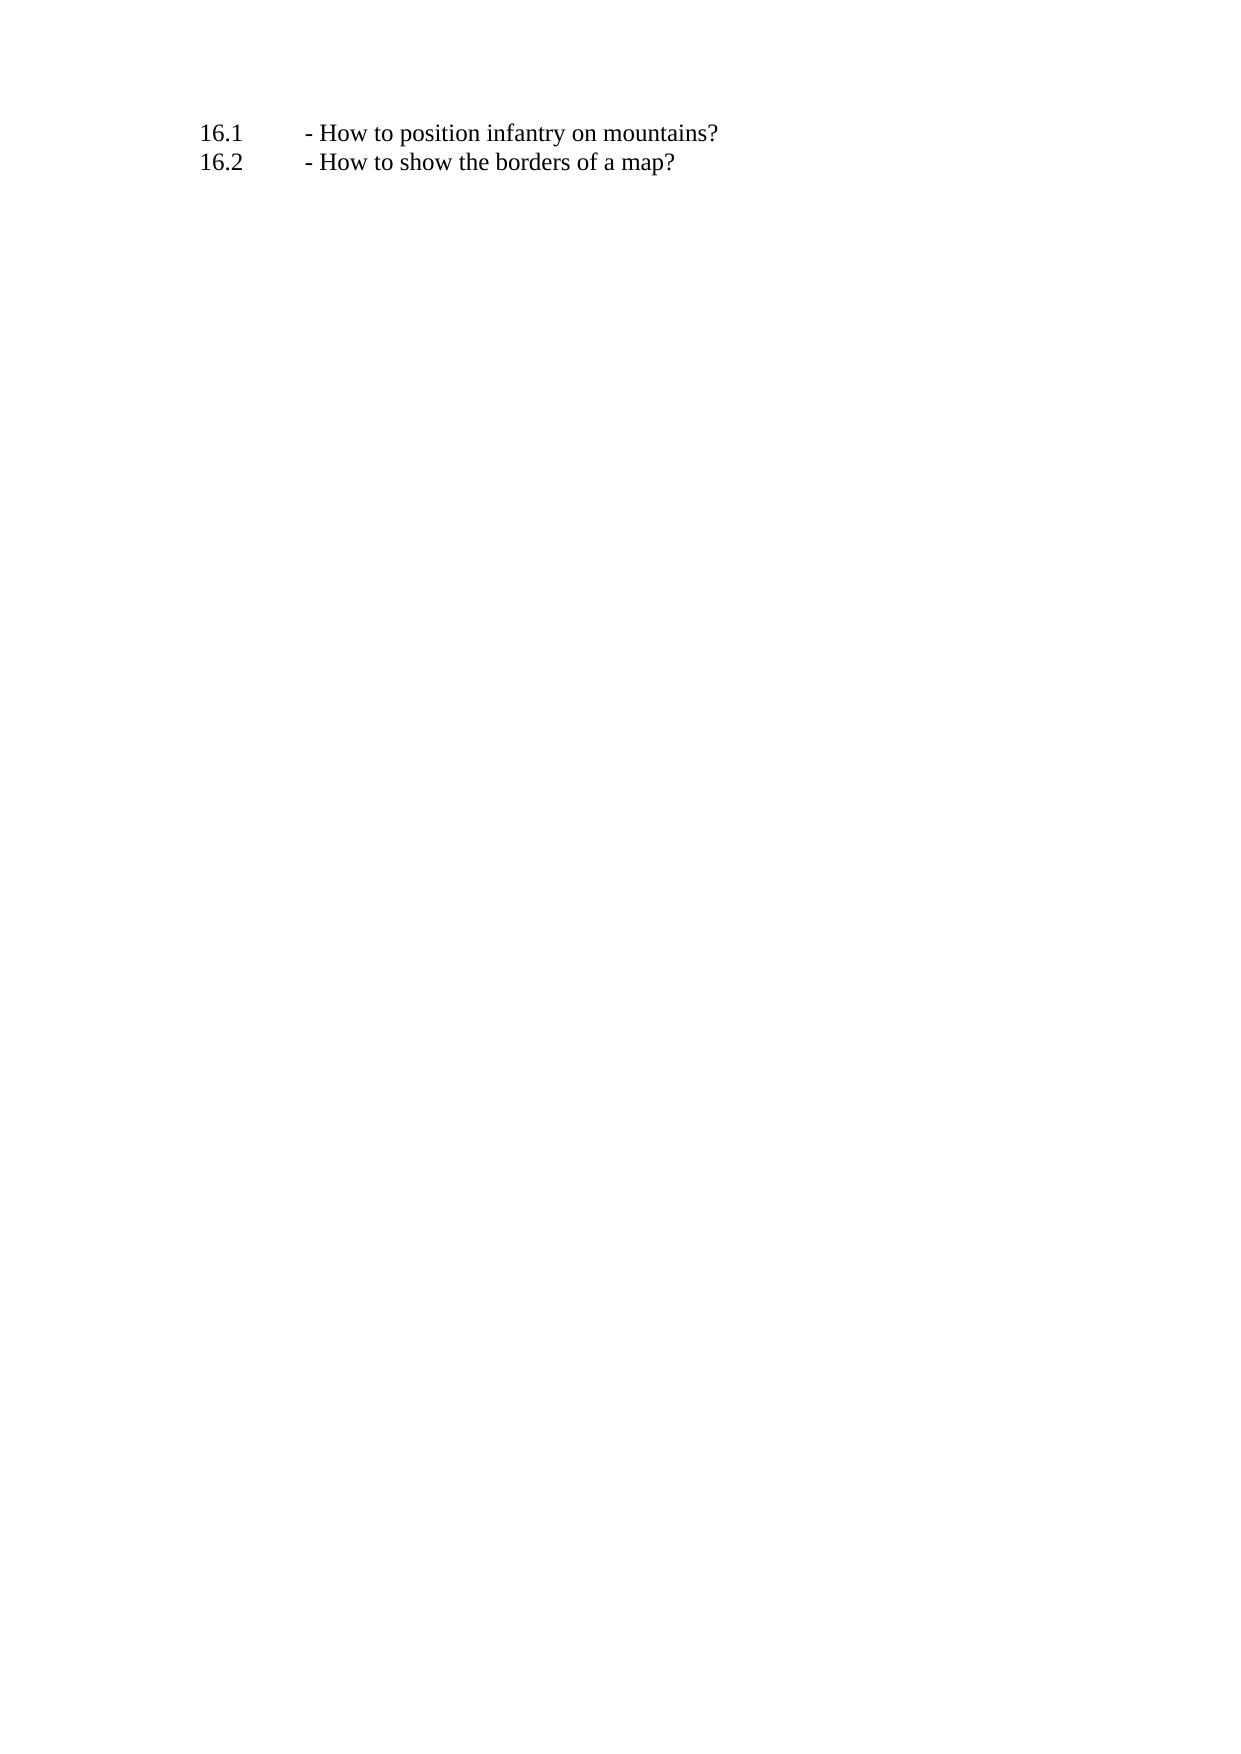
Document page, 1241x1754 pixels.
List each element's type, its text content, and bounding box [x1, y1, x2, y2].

list - How to show the borders of a map? [193, 147, 1122, 176]
list - How to position infantry on mountains? [193, 118, 1122, 147]
